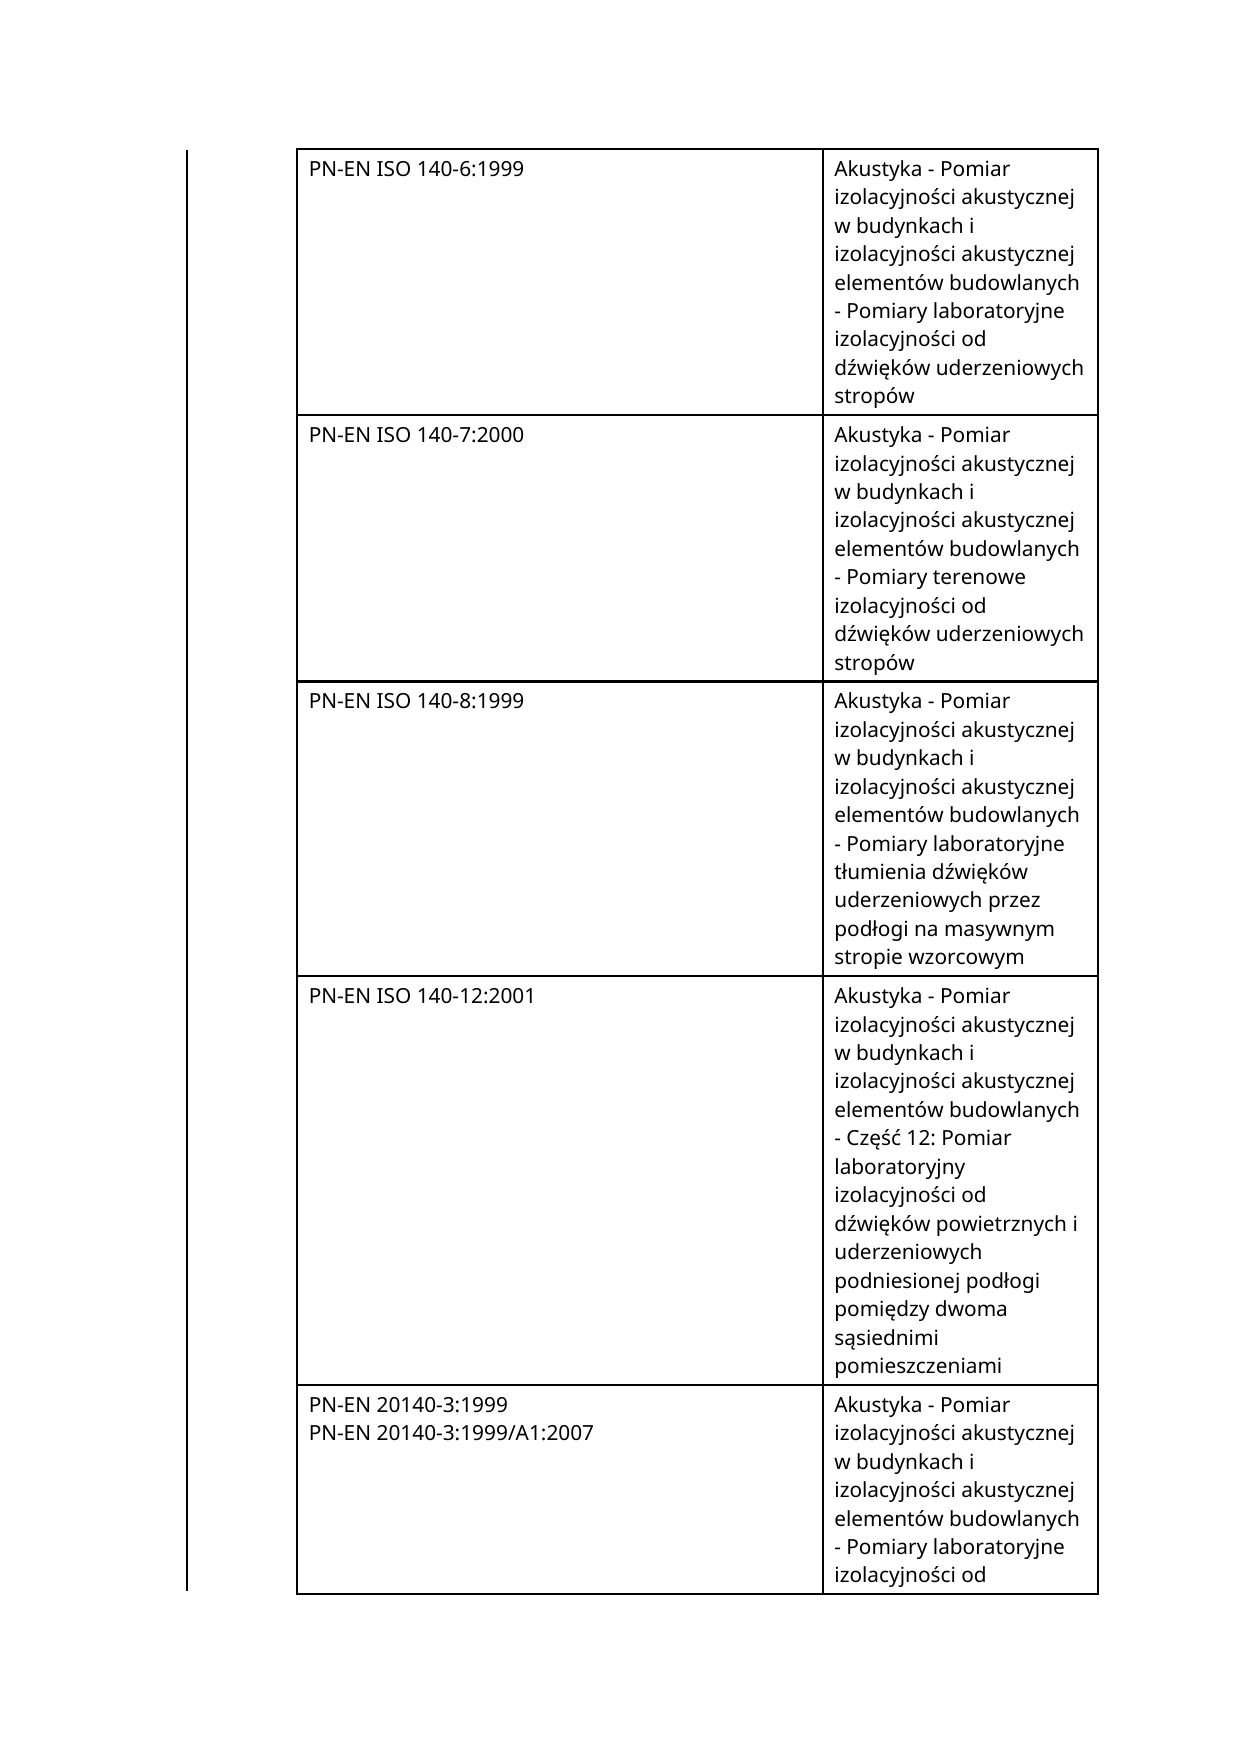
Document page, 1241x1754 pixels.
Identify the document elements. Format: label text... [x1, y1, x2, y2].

table_cell PN-EN ISO 140-6:1999 [298, 150, 822, 414]
table_cell [142, 148, 187, 414]
table_cell [187, 1384, 296, 1593]
table_cell [188, 414, 296, 680]
table_cell PN-EN ISO 140-8:1999 [298, 683, 822, 975]
table_cell [142, 975, 186, 1384]
table_cell [187, 148, 296, 414]
table_cell PN-EN ISO 140-12:2001 [298, 977, 822, 1384]
table_cell Akustyka - Pomiar izolacyjności akustycznej w budynkach i izolacyjności akustycznej elementów budowlanych - Pomiary laboratoryjne izolacyjności od dźwięków uderzeniowych stropów [824, 150, 1097, 414]
table_cell PN-EN ISO 140-7:2000 [298, 416, 822, 680]
table_cell [142, 414, 186, 680]
table_cell PN-EN 20140-3:1999 PN-EN 20140-3:1999/A1:2007 [298, 1386, 822, 1593]
table_cell [188, 975, 296, 1384]
table_cell Akustyka - Pomiar izolacyjności akustycznej w budynkach i izolacyjności akustycznej elementów budowlanych - Pomiary terenowe izolacyjności od dźwięków uderzeniowych stropów [824, 416, 1097, 680]
table_cell Akustyka - Pomiar izolacyjności akustycznej w budynkach i izolacyjności akustycznej elementów budowlanych - Część 12: Pomiar laboratoryjny izolacyjności od dźwięków powietrznych i uderzeniowych podniesionej podłogi pomiędzy dwoma sąsiednimi pomieszczeniami [824, 977, 1097, 1384]
table_cell [142, 1384, 187, 1593]
table_cell [142, 680, 186, 975]
table_cell [188, 680, 296, 975]
table_cell Akustyka - Pomiar izolacyjności akustycznej w budynkach i izolacyjności akustycznej elementów budowlanych - Pomiary laboratoryjne izolacyjności od [824, 1386, 1097, 1593]
table_cell Akustyka - Pomiar izolacyjności akustycznej w budynkach i izolacyjności akustycznej elementów budowlanych - Pomiary laboratoryjne tłumienia dźwięków uderzeniowych przez podłogi na masywnym stropie wzorcowym [824, 683, 1097, 975]
